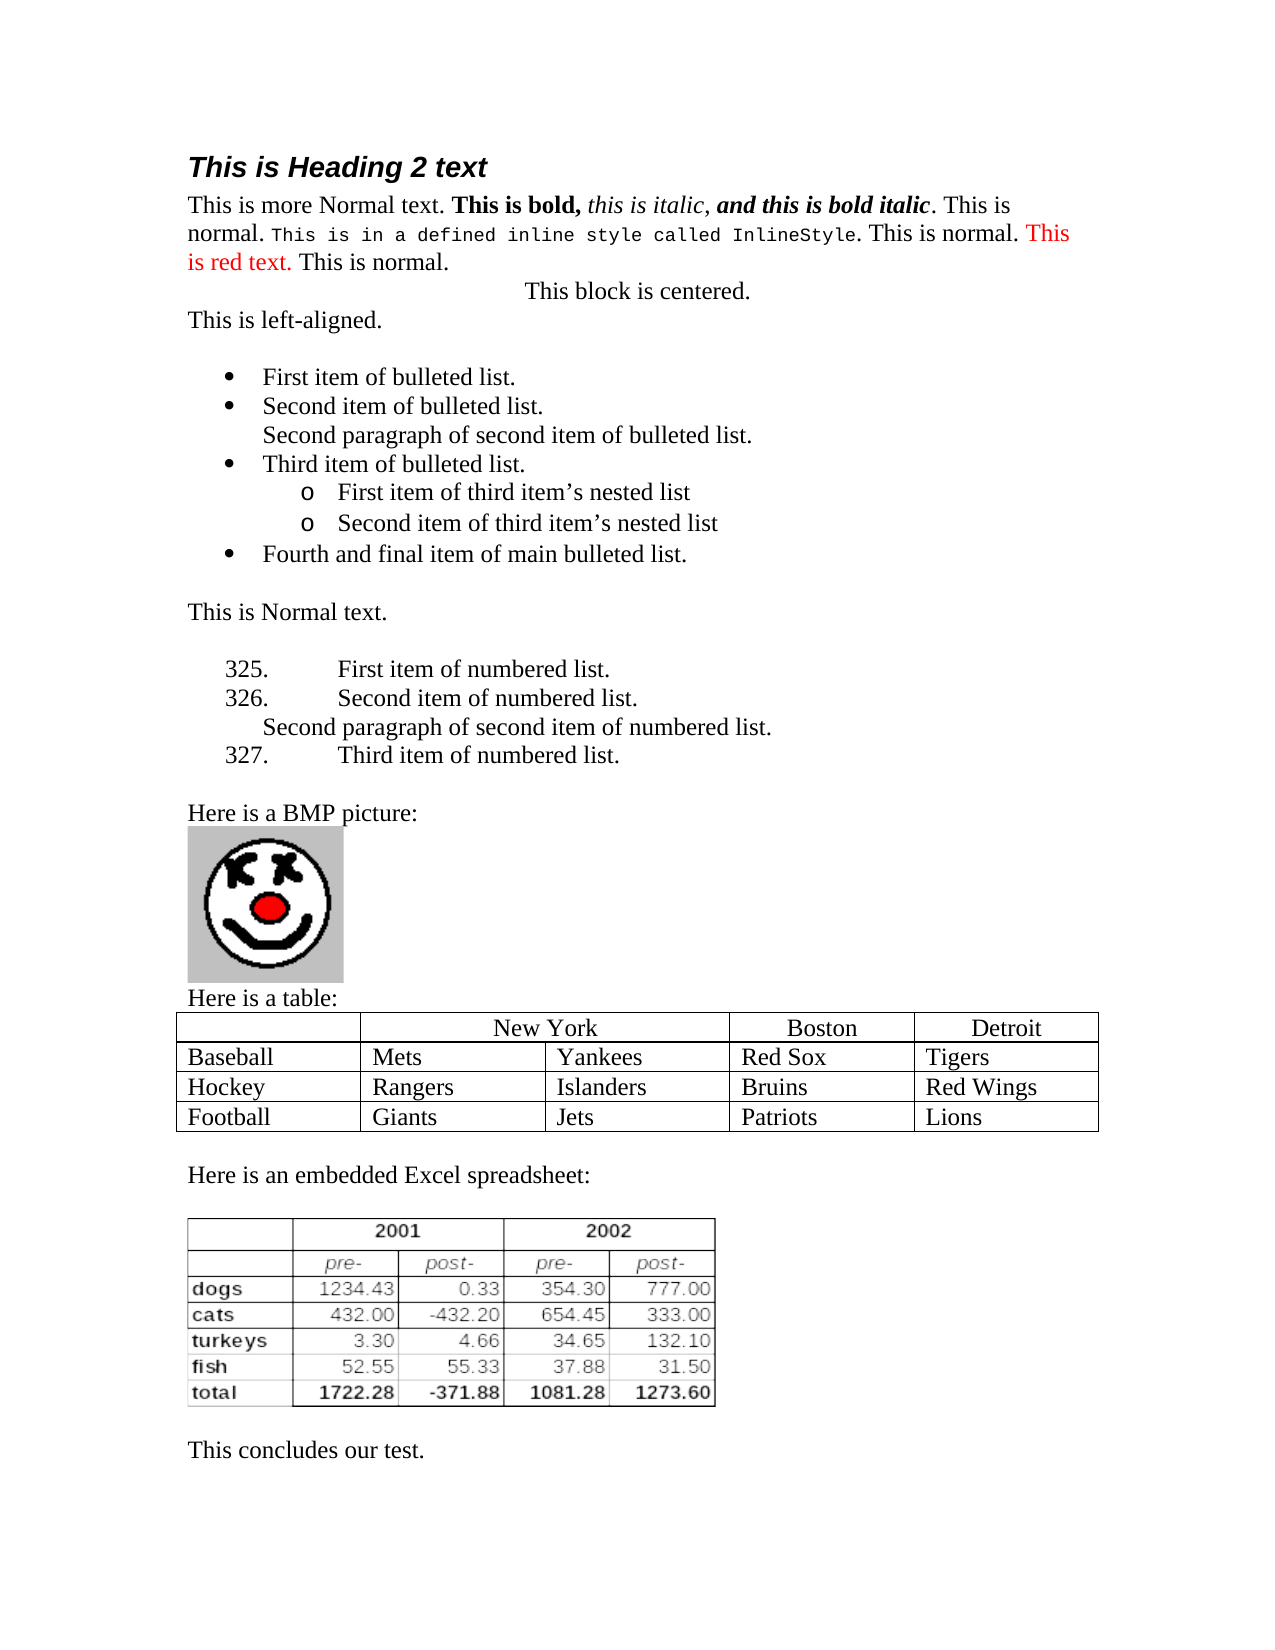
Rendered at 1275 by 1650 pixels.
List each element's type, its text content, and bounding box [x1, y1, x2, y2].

table_cell Hockey [177, 1072, 360, 1101]
text This concludes our test. [187, 1435, 1087, 1464]
text This block is centered. [187, 276, 1087, 305]
table_header Boston [730, 1013, 914, 1041]
table_cell Patriots [730, 1102, 914, 1131]
list Second item of numbered list. [225, 683, 1087, 712]
table_cell Islanders [546, 1072, 729, 1101]
table_cell Red Wings [915, 1072, 1098, 1101]
table_cell Red Sox [730, 1043, 914, 1071]
table_header New York [361, 1013, 729, 1041]
subtitle This is Heading 2 text [187, 150, 1087, 183]
text This is left-aligned. [187, 305, 1087, 334]
table_cell Football [177, 1102, 360, 1131]
list Fourth and final item of main bulleted list. [225, 539, 1087, 568]
text Here is a BMP picture: [187, 798, 1087, 827]
table_header [177, 1013, 360, 1041]
table_cell Tigers [915, 1043, 1098, 1071]
table_cell Mets [361, 1043, 545, 1071]
list Second item of bulleted list. [225, 391, 1087, 420]
table_cell Jets [546, 1102, 729, 1131]
table_cell Yankees [546, 1043, 729, 1071]
table_cell Rangers [361, 1072, 545, 1101]
list Second item of third item’s nested list [300, 508, 1087, 539]
table_header Detroit [915, 1013, 1098, 1041]
list Third item of numbered list. [225, 740, 1087, 769]
list Third item of bulleted list. [225, 449, 1087, 477]
picture [187, 826, 344, 983]
text Second paragraph of second item of numbered list. [262, 712, 1087, 740]
text Here is a table: [187, 983, 1087, 1012]
text This is Normal text. [187, 597, 1087, 625]
table_cell Giants [361, 1102, 545, 1131]
table_cell Bruins [730, 1072, 914, 1101]
text This is more Normal text. This is bold, this is italic, and this is bold italic. This is normal. This is in a defined inline style called InlineStyle. This is normal. This is red text. This is normal. [187, 190, 1087, 276]
table_cell Baseball [177, 1043, 360, 1071]
list First item of bulleted list. [225, 362, 1087, 391]
list First item of numbered list. [225, 654, 1087, 683]
list First item of third item’s nested list [300, 477, 1087, 508]
text Second paragraph of second item of bulleted list. [262, 420, 1087, 449]
table_cell Lions [915, 1102, 1098, 1131]
text Here is an embedded Excel spreadsheet: [187, 1161, 1087, 1189]
